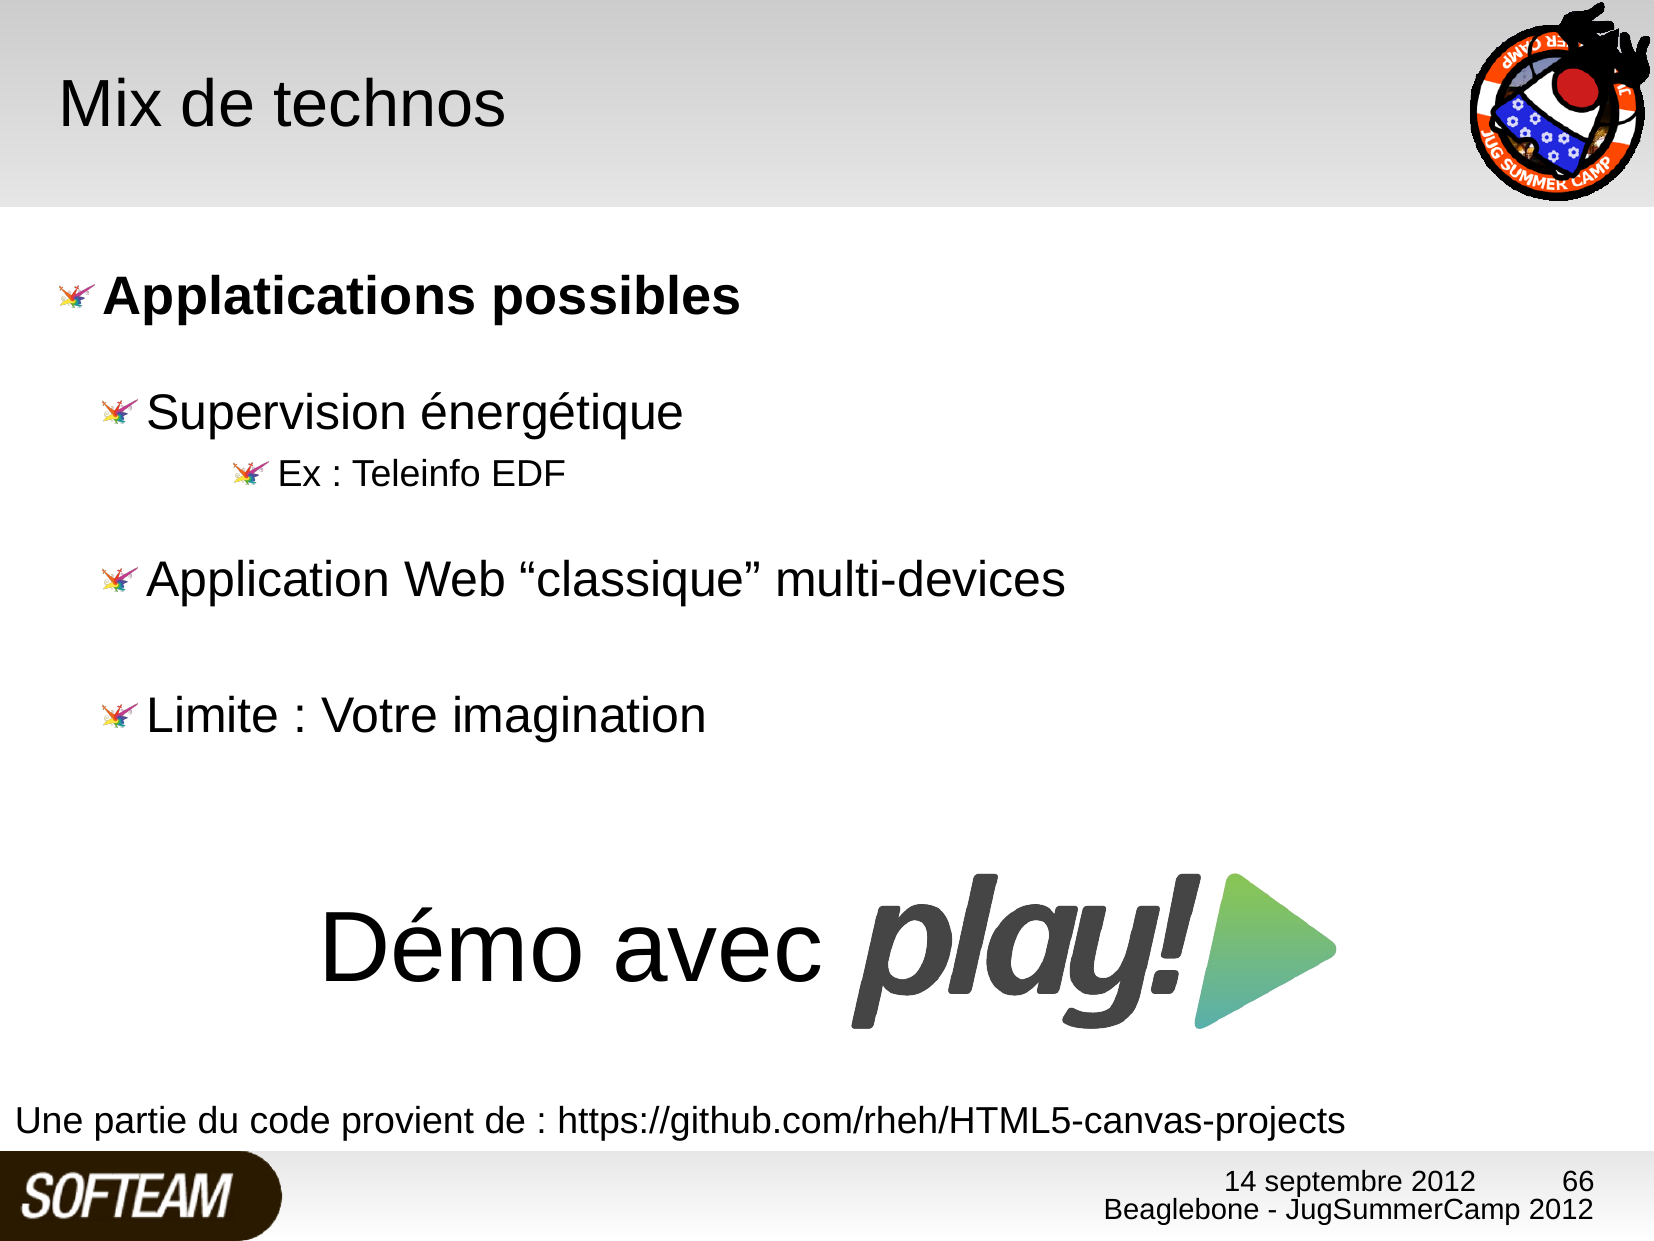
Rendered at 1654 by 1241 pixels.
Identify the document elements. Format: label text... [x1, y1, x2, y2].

text_box Une partie du code provient de : https://github.com/rheh/HTML5-canvas-projects [0, 1092, 1362, 1150]
picture [846, 986, 1341, 1034]
text_box Démo avec [303, 883, 839, 1010]
picture [1465, 0, 1654, 207]
list Applatications possibles Supervision énergétique Ex : Teleinfo EDF Application Web “classique” multi-devices Limite : Votre imagination [59, 265, 1595, 986]
title Mix de technos [59, 29, 1359, 178]
picture [0, 1151, 286, 1241]
